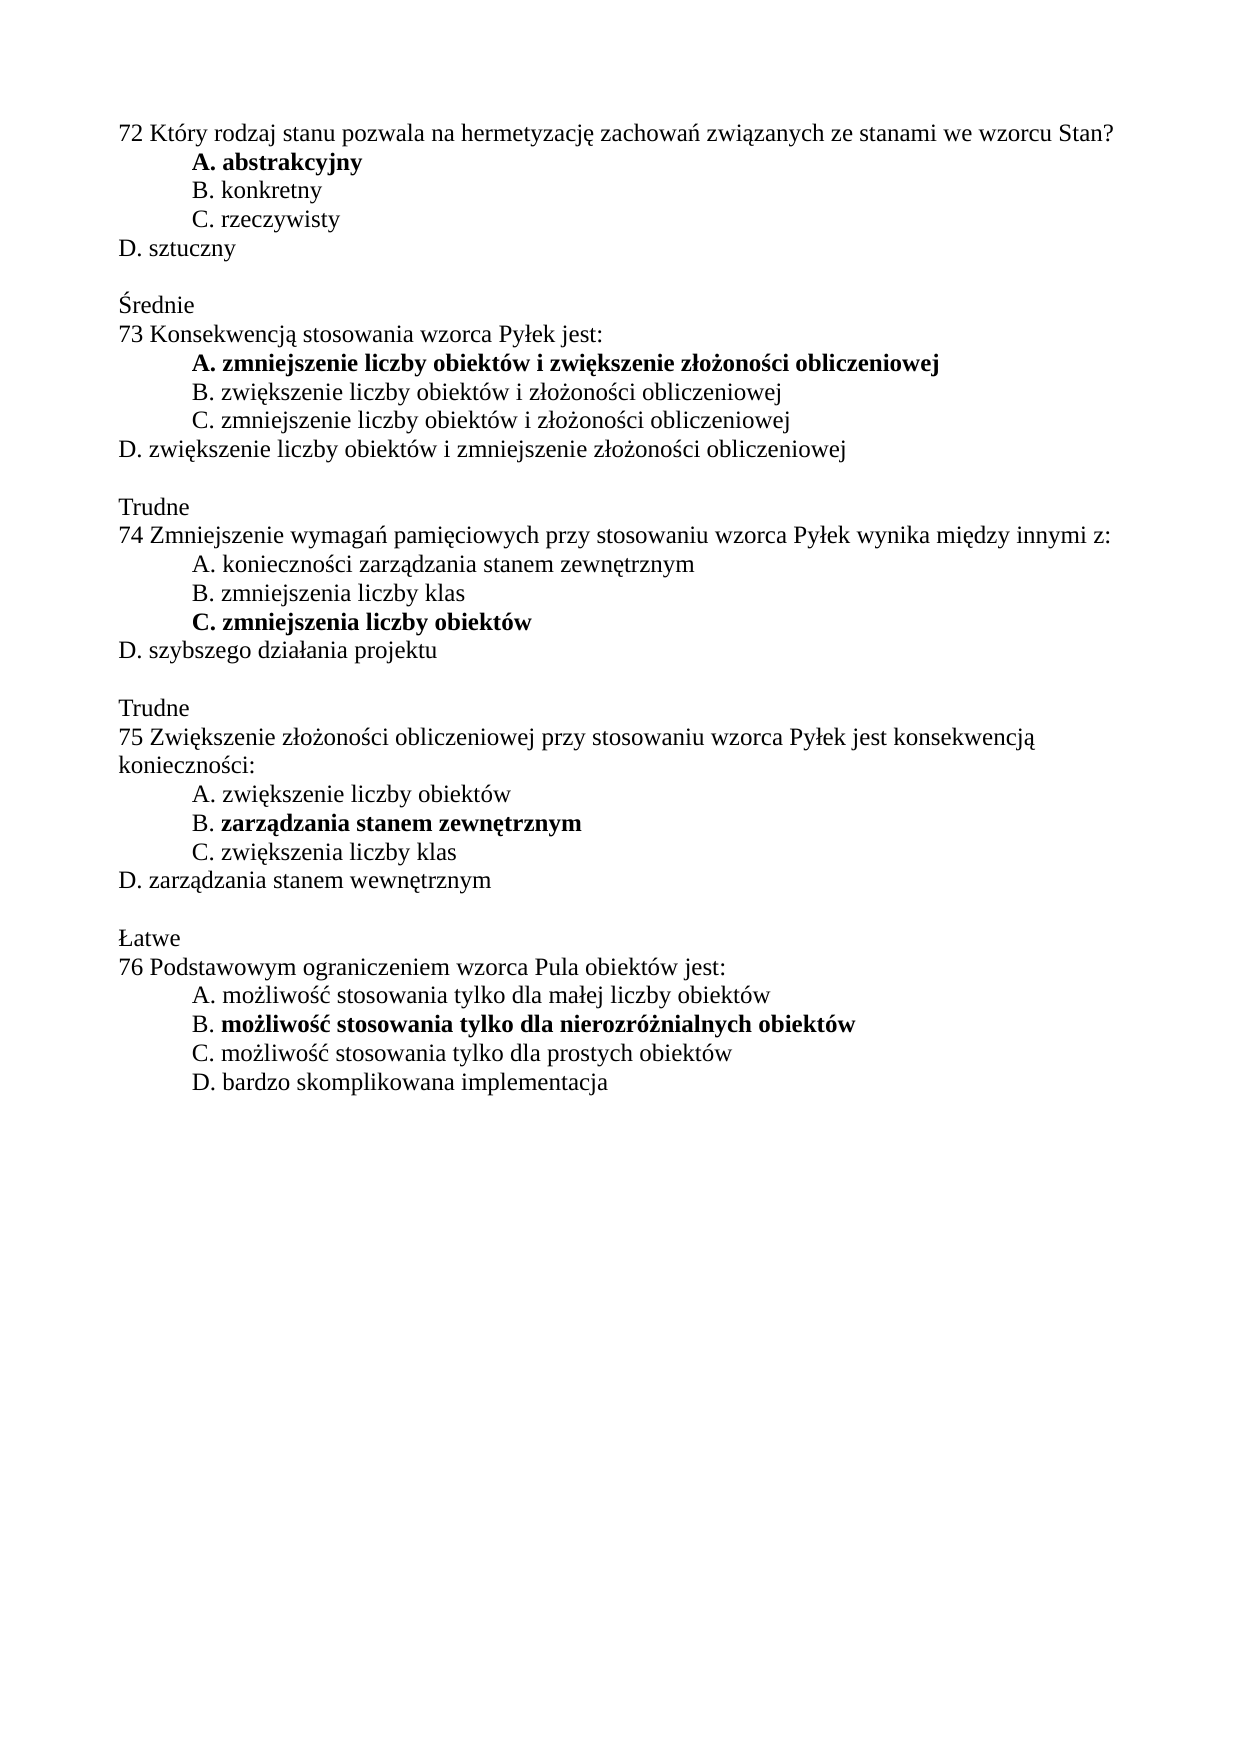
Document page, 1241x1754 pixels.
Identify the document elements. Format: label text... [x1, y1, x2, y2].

text A. zwiększenie liczby obiektów [118, 779, 1122, 808]
text D. szybszego działania projektu [118, 636, 1122, 664]
text A. abstrakcyjny [118, 147, 1122, 176]
text C. zwiększenia liczby klas [118, 837, 1122, 866]
list 72 Który rodzaj stanu pozwala na hermetyzację zachowań związanych ze stanami we wzorcu Stan? [118, 118, 1122, 147]
text A. konieczności zarządzania stanem zewnętrznym [118, 549, 1122, 578]
text Trudne [118, 492, 1122, 521]
text D. zwiększenie liczby obiektów i zmniejszenie złożoności obliczeniowej [118, 434, 1122, 463]
list 73 Konsekwencją stosowania wzorca Pyłek jest: [118, 319, 1122, 348]
list 74 Zmniejszenie wymagań pamięciowych przy stosowaniu wzorca Pyłek wynika między innymi z: [118, 521, 1122, 549]
text D. bardzo skomplikowana implementacja [118, 1067, 1122, 1096]
text B. zwiększenie liczby obiektów i złożoności obliczeniowej [118, 377, 1122, 406]
text A. zmniejszenie liczby obiektów i zwiększenie złożoności obliczeniowej [118, 348, 1122, 377]
text C. rzeczywisty [118, 204, 1122, 233]
list 75 Zwiększenie złożoności obliczeniowej przy stosowaniu wzorca Pyłek jest konsekwencją konieczności: [118, 722, 1122, 779]
text B. możliwość stosowania tylko dla nierozróżnialnych obiektów [118, 1009, 1122, 1038]
text B. zmniejszenia liczby klas [118, 578, 1122, 607]
text C. możliwość stosowania tylko dla prostych obiektów [118, 1038, 1122, 1067]
list 76 Podstawowym ograniczeniem wzorca Pula obiektów jest: [118, 952, 1122, 981]
text Trudne [118, 693, 1122, 722]
text B. konkretny [118, 176, 1122, 204]
text Łatwe [118, 923, 1122, 952]
text A. możliwość stosowania tylko dla małej liczby obiektów [118, 981, 1122, 1009]
text D. zarządzania stanem wewnętrznym [118, 866, 1122, 894]
text Średnie [118, 291, 1122, 319]
text C. zmniejszenie liczby obiektów i złożoności obliczeniowej [118, 406, 1122, 434]
text C. zmniejszenia liczby obiektów [118, 607, 1122, 636]
text B. zarządzania stanem zewnętrznym [118, 808, 1122, 837]
text D. sztuczny [118, 233, 1122, 262]
